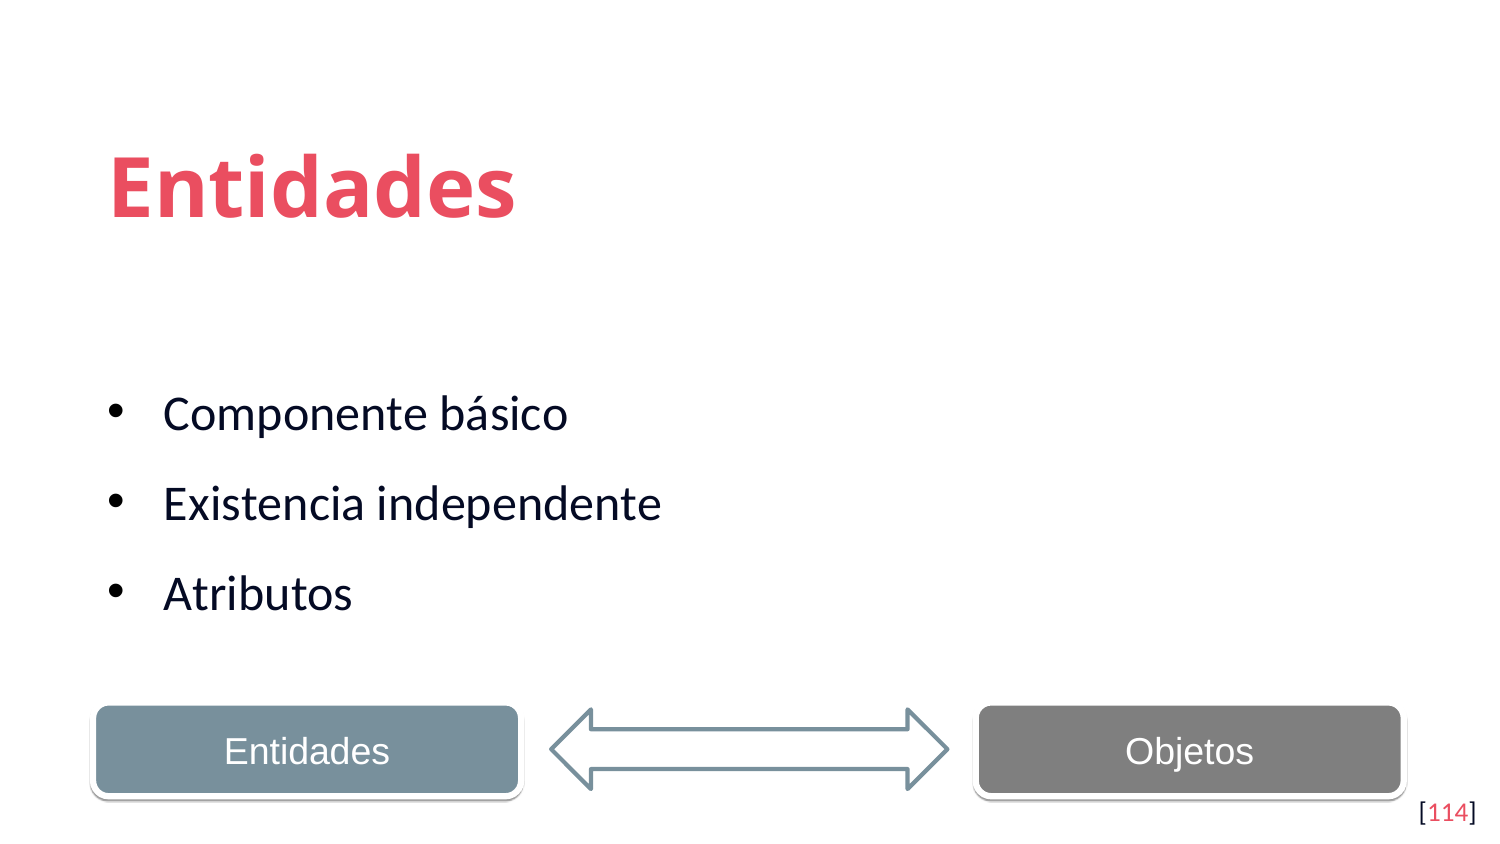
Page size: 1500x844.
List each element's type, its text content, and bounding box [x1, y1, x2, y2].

text_box [551, 709, 948, 790]
slide_number [114] [1403, 779, 1494, 844]
text_box Entidades [93, 702, 522, 797]
text_box Componente básico Existencia independente Atributos [92, 243, 1408, 749]
text_box Entidades [92, 104, 1408, 243]
text_box Objetos [975, 702, 1404, 797]
